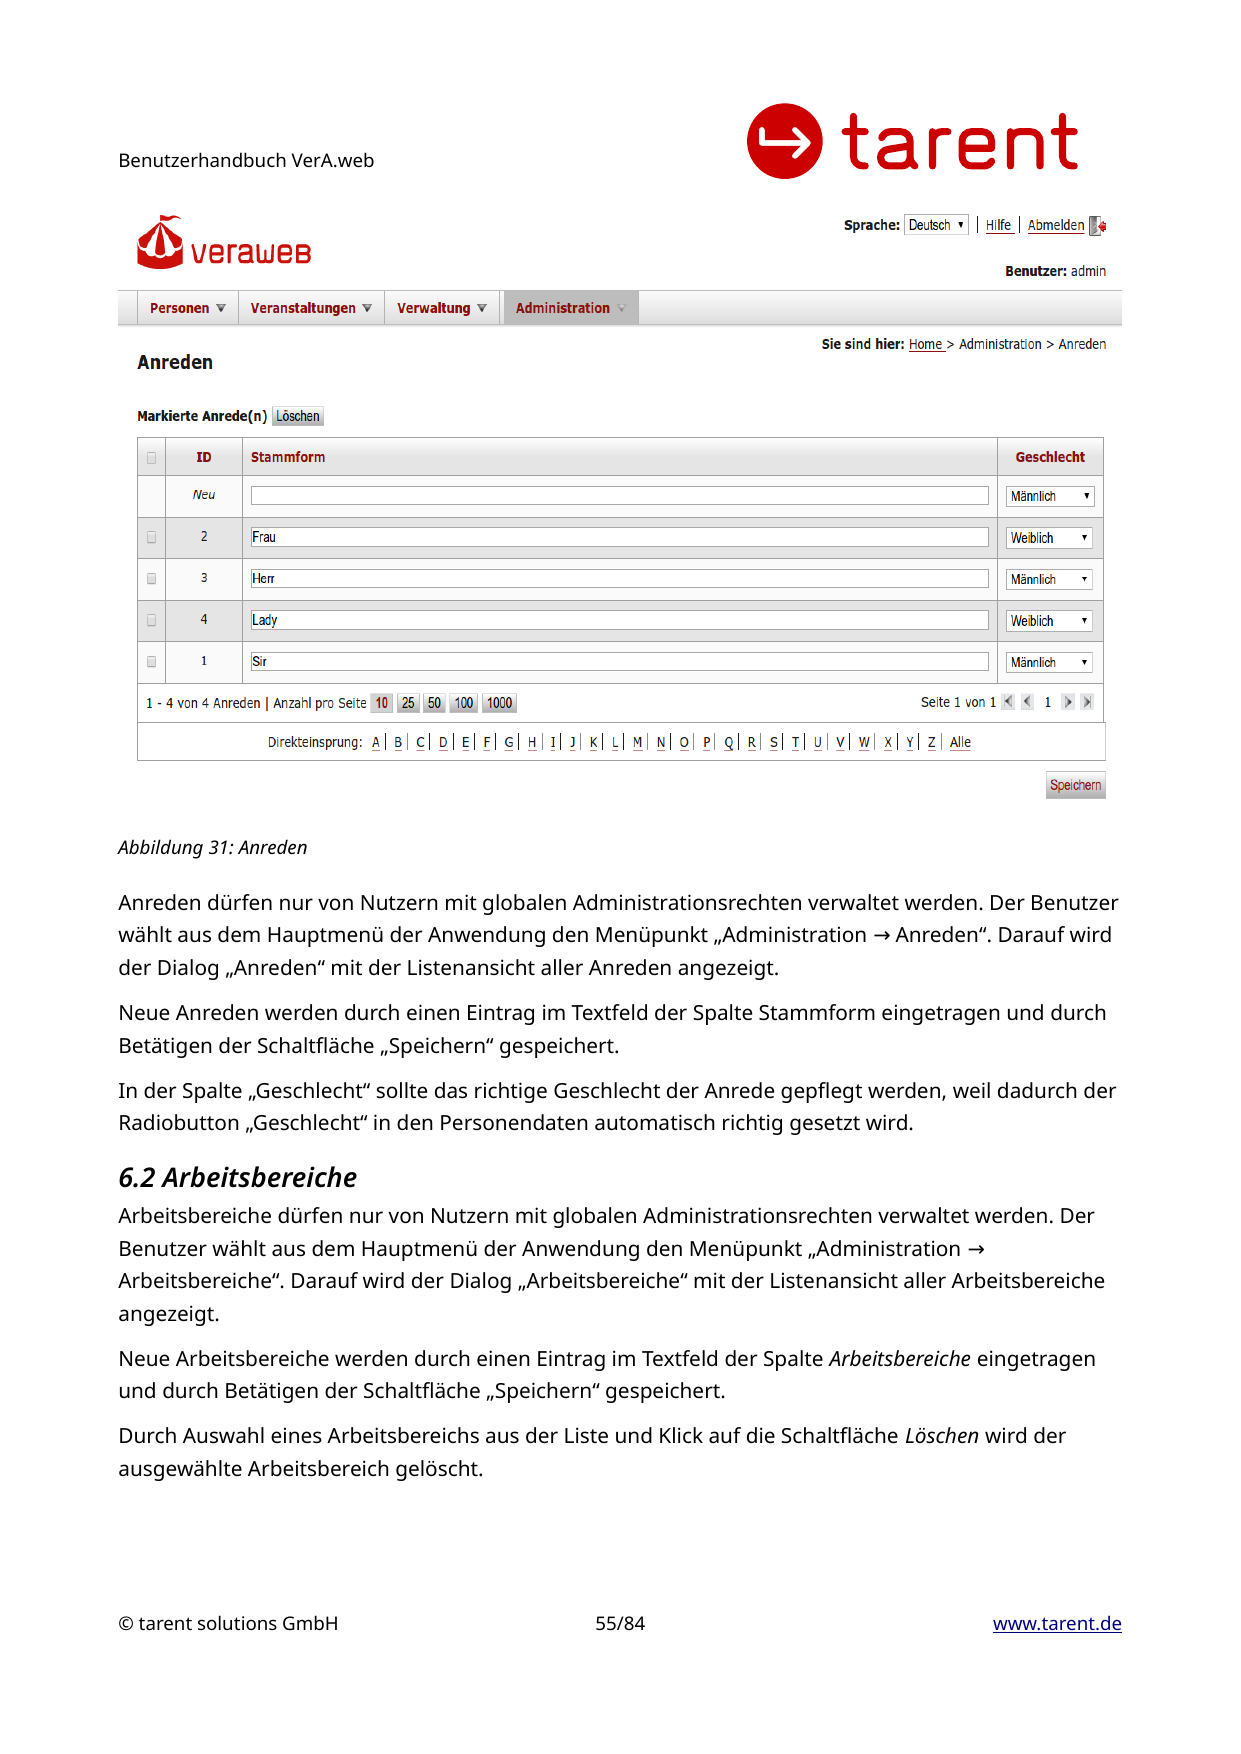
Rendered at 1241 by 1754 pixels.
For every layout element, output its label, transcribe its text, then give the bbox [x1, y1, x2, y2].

text Neue Anreden werden durch einen Eintrag im Textfeld der Spalte Stammform eingetragen und durch Betätigen der Schaltfläche „Speichern“ gespeichert. [118, 998, 1122, 1059]
text In der Spalte „Geschlecht“ sollte das richtige Geschlecht der Anrede gepflegt werden, weil dadurch der Radiobutton „Geschlecht“ in den Personendaten automatisch richtig gesetzt wird. [118, 1076, 1122, 1137]
text Durch Auswahl eines Arbeitsbereichs aus der Liste und Klick auf die Schaltfläche Löschen wird der ausgewählte Arbeitsbereich gelöscht. [118, 1422, 1122, 1483]
text Anreden dürfen nur von Nutzern mit globalen Administrationsrechten verwaltet werden. Der Benutzer wählt aus dem Hauptmenü der Anwendung den Menüpunkt „Administration → Anreden“. Darauf wird der Dialog „Anreden“ mit der Listenansicht aller Anreden angezeigt. [118, 860, 1122, 982]
text Neue Arbeitsbereiche werden durch einen Eintrag im Textfeld der Spalte Arbeitsbereiche eingetragen und durch Betätigen der Schaltfläche „Speichern“ gespeichert. [118, 1344, 1122, 1405]
text Abbildung 31: Anreden [118, 808, 1122, 860]
picture [118, 207, 1122, 808]
text Arbeitsbereiche dürfen nur von Nutzern mit globalen Administrationsrechten verwaltet werden. Der Benutzer wählt aus dem Hauptmenü der Anwendung den Menüpunkt „Administration → Arbeitsbereiche“. Darauf wird der Dialog „Arbeitsbereiche“ mit der Listenansicht aller Arbeitsbereiche angezeigt. [118, 1201, 1122, 1327]
subtitle Arbeitsbereiche [118, 1159, 1122, 1196]
